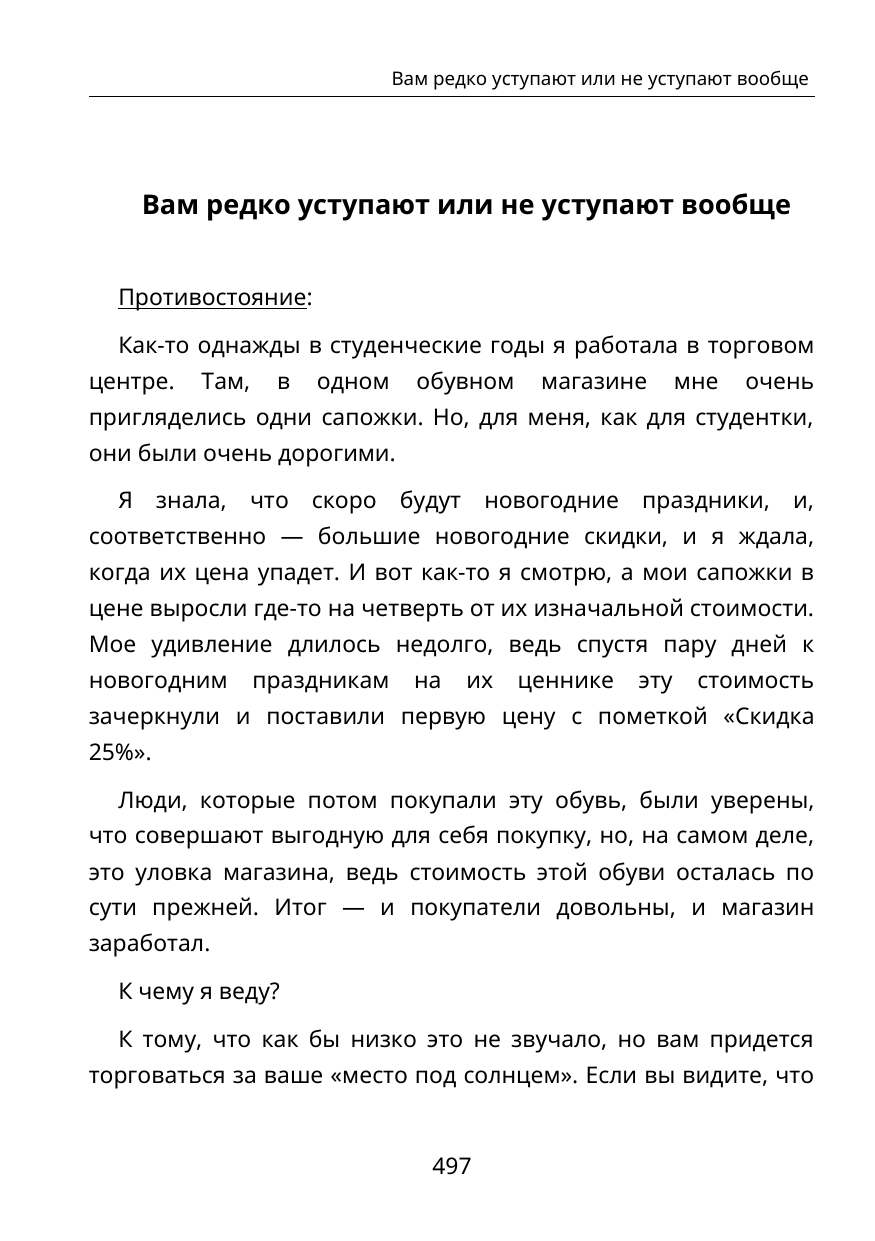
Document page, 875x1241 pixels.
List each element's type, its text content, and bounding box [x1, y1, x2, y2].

text Люди, которые потом покупали эту обувь, были уверены, что совершают выгодную для себя покупку, но, на самом деле, это уловка магазина, ведь стоимость этой обуви осталась по сути прежней. Итог — и покупатели довольны, и магазин заработал. [88, 783, 815, 958]
text Я знала, что скоро будут новогодние праздники, и, соответственно — большие новогодние скидки, и я ждала, когда их цена упадет. И вот как-то я смотрю, а мои сапожки в цене выросли где-то на четверть от их изначальной стоимости. Мое удивление длилось недолго, ведь спустя пару дней к новогодним праздникам на их ценнике эту стоимость зачеркнули и поставили первую цену с пометкой «Скидка 25%». [88, 484, 815, 767]
text К чему я веду? [88, 975, 815, 1006]
text К тому, что как бы низко это не звучало, но вам придется торговаться за ваше «место под солнцем». Если вы видите, что [88, 1023, 815, 1090]
text Как-то однажды в студенческие годы я работала в торговом центре. Там, в одном обувном магазине мне очень пригляделись одни сапожки. Но, для меня, как для студентки, они были очень дорогими. [88, 329, 815, 468]
subtitle Вам редко уступают или не уступают вообще [88, 185, 815, 222]
text Противостояние: [88, 281, 815, 312]
